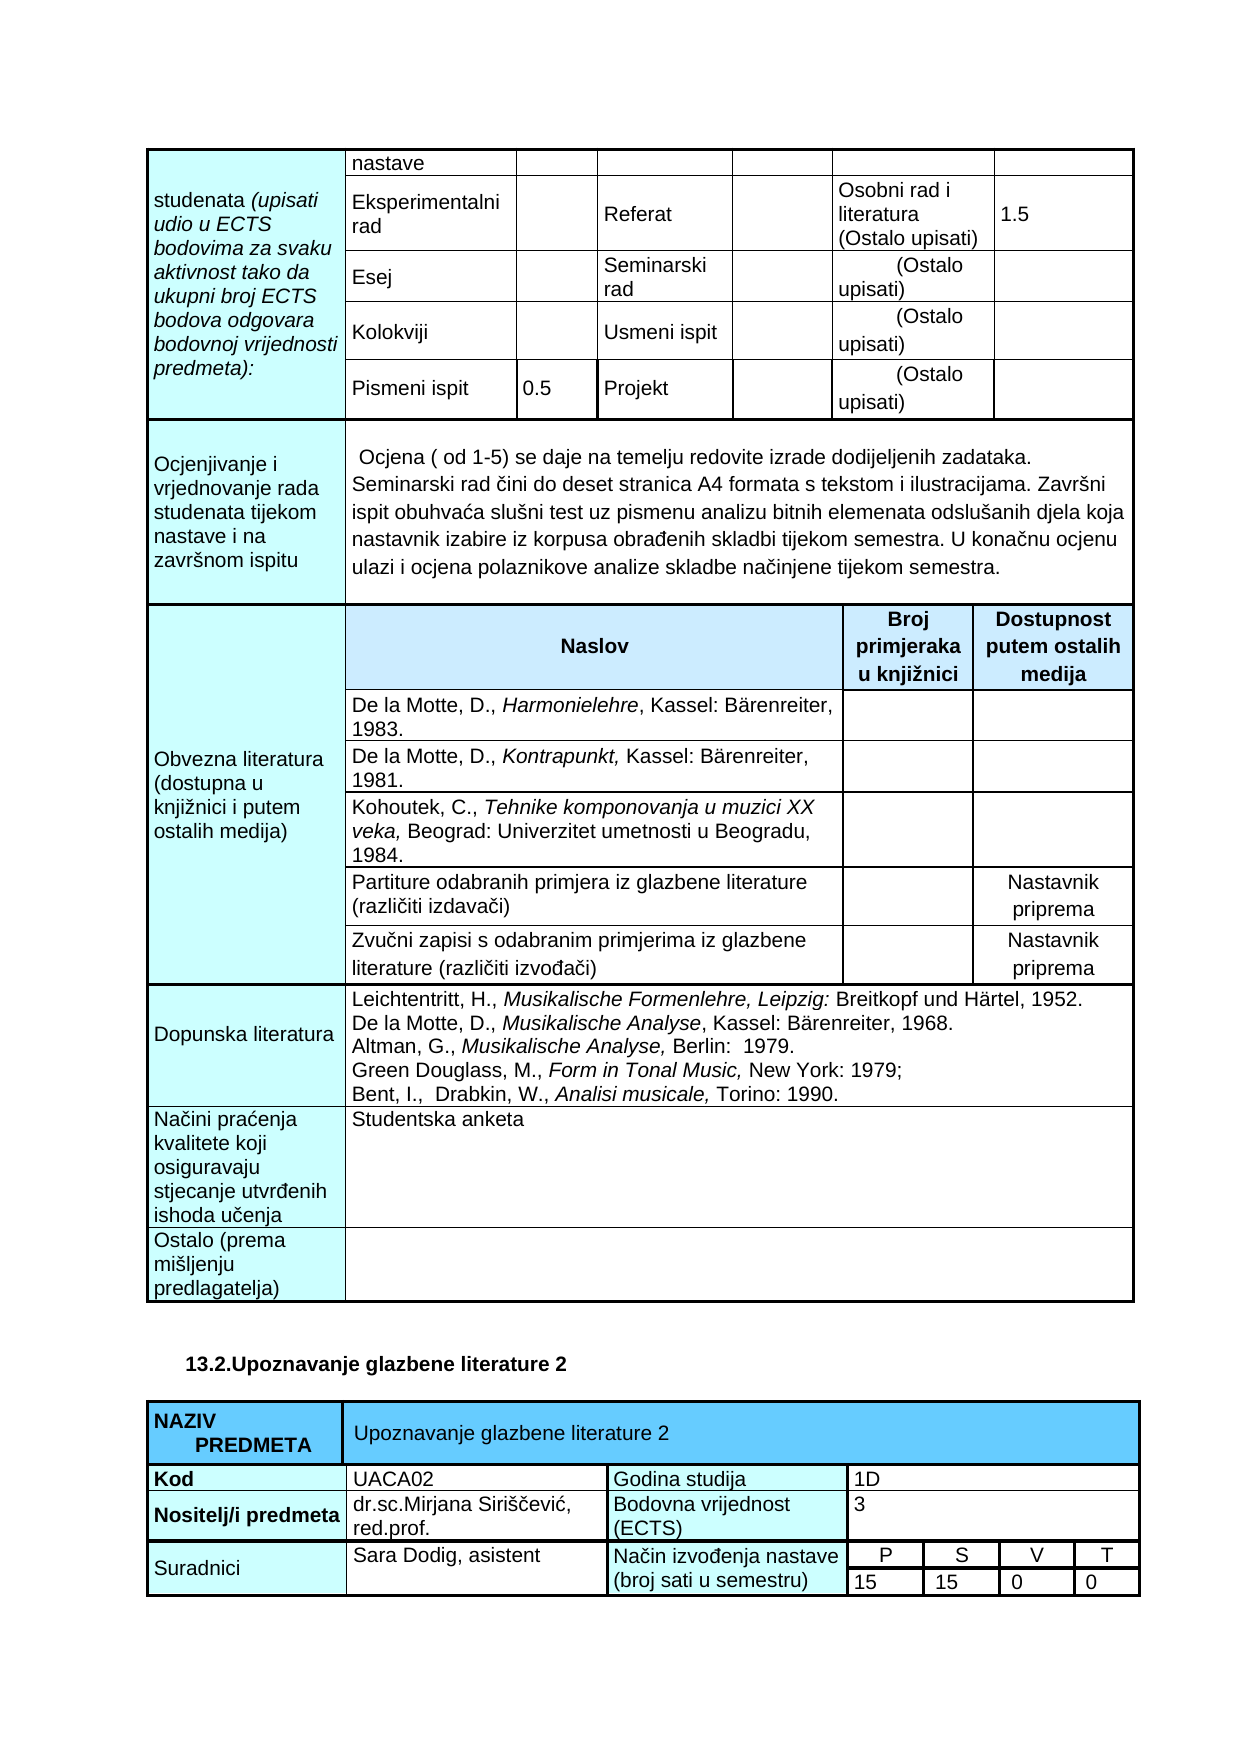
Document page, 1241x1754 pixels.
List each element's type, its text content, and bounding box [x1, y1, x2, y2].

table_cell Kod [149, 1466, 346, 1490]
table_cell 0 [1076, 1570, 1138, 1593]
table_cell [844, 741, 972, 791]
table_cell [733, 302, 832, 359]
table_cell UACA02 [347, 1466, 606, 1490]
table_cell Broj primjeraka u knjižnici [844, 606, 972, 689]
table_cell Sara Dodig, asistent [347, 1543, 606, 1593]
table_cell [833, 151, 994, 175]
table_cell [974, 691, 1132, 740]
table_cell 15 [849, 1570, 922, 1593]
table_cell Nastavnik priprema [974, 868, 1132, 925]
table_cell Naslov [346, 606, 842, 689]
table_cell Godina studija [609, 1466, 846, 1490]
table_cell [733, 151, 832, 175]
table_cell Kolokviji [346, 302, 516, 359]
table_cell 3 [849, 1491, 1138, 1539]
table_cell Studentska anketa [346, 1107, 1132, 1227]
table_cell Pismeni ispit [346, 360, 516, 418]
table_cell 1.5 [995, 176, 1132, 250]
table_cell nastave [346, 151, 516, 175]
table_cell Usmeni ispit [598, 302, 732, 359]
table_cell [995, 360, 1132, 418]
table_cell [995, 151, 1132, 175]
table_cell [995, 251, 1132, 301]
table_cell De la Motte, D., Kontrapunkt, Kassel: Bärenreiter, 1981. [346, 741, 842, 791]
table_cell [733, 251, 832, 301]
table_cell S [925, 1543, 998, 1566]
table_cell Način izvođenja nastave (broj sati u semestru) [609, 1543, 846, 1593]
table_cell 15 [925, 1570, 998, 1593]
table_header NAZIV PREDMETA [149, 1403, 341, 1463]
table_cell Partiture odabranih primjera iz glazbene literature (različiti izdavači) [346, 868, 842, 925]
table_cell [974, 741, 1132, 791]
table_cell [995, 302, 1132, 359]
table_cell Zvučni zapisi s odabranim primjerima iz glazbene literature (različiti izvođači) [346, 926, 842, 983]
table_header Upoznavanje glazbene literature 2 [344, 1403, 1138, 1463]
table_cell Dopunska literatura [149, 986, 345, 1106]
table_cell [517, 151, 597, 175]
table_cell [517, 176, 597, 250]
table_cell Suradnici [149, 1543, 346, 1593]
table_cell [598, 151, 732, 175]
table_cell Načini praćenja kvalitete koji osiguravaju stjecanje utvrđenih ishoda učenja [149, 1107, 345, 1227]
table_cell [517, 302, 597, 359]
table_cell Seminarski rad [598, 251, 732, 301]
table_cell [844, 793, 972, 866]
table_cell Eksperimentalni rad [346, 176, 516, 250]
table_cell Ocjena ( od 1-5) se daje na temelju redovite izrade dodijeljenih zadataka. Seminarski rad čini do deset stranica A4 formata s tekstom i ilustracijama. Završni ispit obuhvaća slušni test uz pismenu analizu bitnih elemenata odslušanih djela koja nastavnik izabire iz korpusa obrađenih skladbi tijekom semestra. U konačnu ocjenu ulazi i ocjena polaznikove analize skladbe načinjene tijekom semestra. [346, 421, 1132, 603]
text 13.2.Upoznavanje glazbene literature 2 [185, 1351, 1093, 1375]
table_cell De la Motte, D., Harmonielehre, Kassel: Bärenreiter, 1983. [346, 690, 842, 740]
table_cell Bodovna vrijednost (ECTS) [609, 1491, 846, 1539]
table_cell [844, 926, 972, 983]
table_cell dr.sc.Mirjana Siriščević, red.prof. [347, 1491, 606, 1539]
table_cell (Ostalo upisati) [833, 302, 994, 359]
table_cell 0.5 [518, 360, 596, 418]
table_cell [346, 1228, 1132, 1300]
table_cell [517, 251, 597, 301]
table_cell 0 [1001, 1570, 1073, 1593]
table_cell Projekt [599, 360, 732, 418]
table_cell P [849, 1543, 922, 1566]
table_cell Osobni rad i literatura (Ostalo upisati) [833, 176, 994, 250]
table_cell Ostalo (prema mišljenju predlagatelja) [149, 1228, 345, 1300]
table_cell Esej [346, 251, 516, 301]
table_cell [974, 793, 1132, 866]
table_cell Obvezna literatura (dostupna u knjižnici i putem ostalih medija) [149, 606, 345, 983]
table_cell 1D [849, 1466, 1138, 1490]
table_cell [844, 691, 972, 740]
table_cell studenata (upisati udio u ECTS bodovima za svaku aktivnost tako da ukupni broj ECTS bodova odgovara bodovnoj vrijednosti predmeta): [149, 151, 345, 418]
table_cell (Ostalo upisati) [833, 251, 994, 301]
table_cell [844, 868, 972, 925]
table_cell Nastavnik priprema [974, 926, 1132, 983]
table_cell Kohoutek, C., Tehnike komponovanja u muzici XX veka, Beograd: Univerzitet umetnosti u Beogradu, 1984. [346, 793, 842, 866]
table_cell T [1076, 1543, 1138, 1566]
table_cell Ocjenjivanje i vrjednovanje rada studenata tijekom nastave i na završnom ispitu [149, 421, 345, 603]
table_cell [734, 360, 831, 418]
table_cell [733, 176, 832, 250]
table_cell Nositelj/i predmeta [149, 1491, 346, 1539]
table_cell V [1001, 1543, 1073, 1566]
table_cell Referat [598, 176, 732, 250]
table_cell Dostupnost putem ostalih medija [974, 606, 1132, 689]
table_cell Leichtentritt, H., Musikalische Formenlehre, Leipzig: Breitkopf und Härtel, 1952. De la Motte, D., Musikalische Analyse, Kassel: Bärenreiter, 1968. Altman, G., Musikalische Analyse, Berlin: 1979. Green Douglass, M., Form in Tonal Music, New York: 1979; Bent, I., Drabkin, W., Analisi musicale, Torino: 1990. [346, 986, 1132, 1106]
table_cell (Ostalo upisati) [833, 360, 993, 418]
